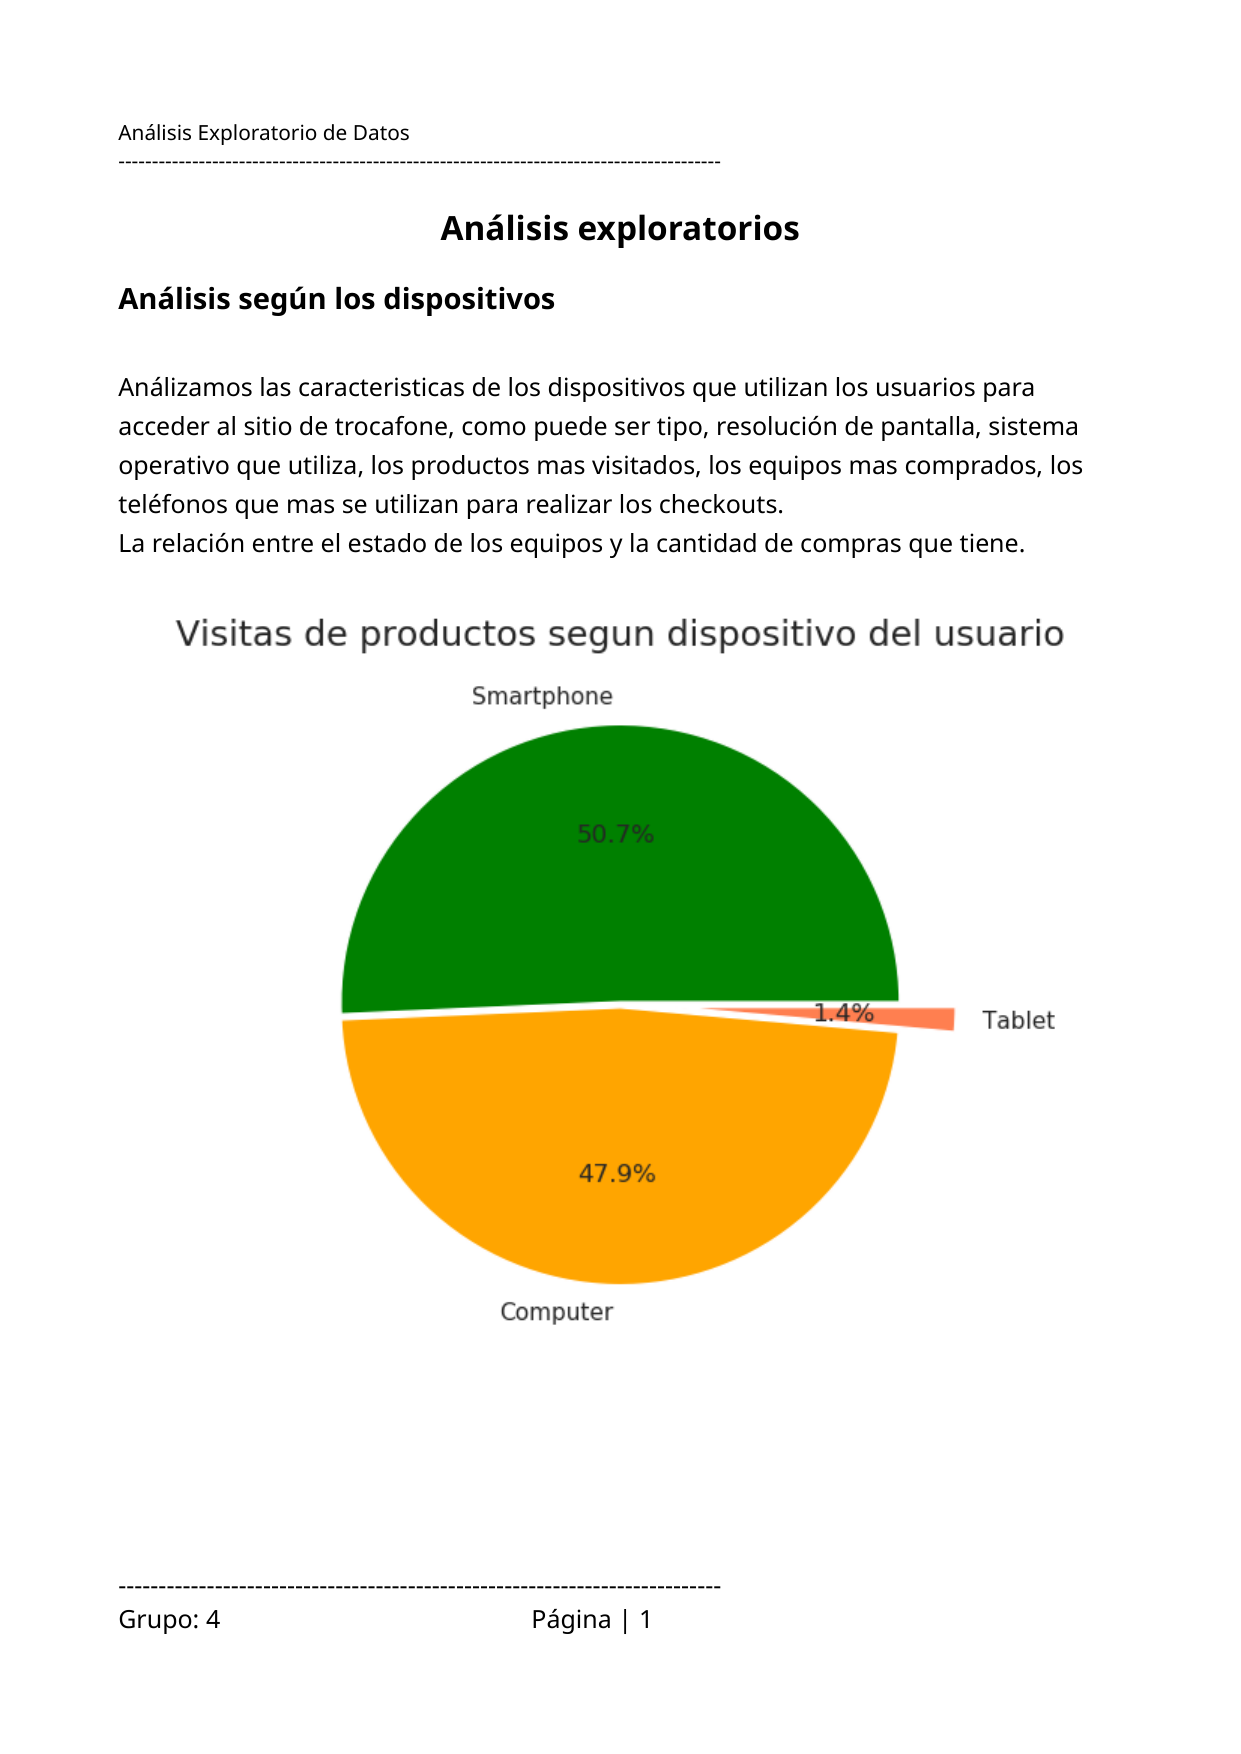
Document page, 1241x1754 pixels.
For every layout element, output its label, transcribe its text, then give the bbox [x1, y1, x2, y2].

text Análisis exploratorios [118, 204, 1122, 250]
text La relación entre el estado de los equipos y la cantidad de compras que tiene. [118, 526, 1122, 560]
text Análizamos las caracteristicas de los dispositivos que utilizan los usuarios para acceder al sitio de trocafone, como puede ser tipo, resolución de pantalla, sistema operativo que utiliza, los productos mas visitados, los equipos mas comprados, los teléfonos que mas se utilizan para realizar los checkouts. [118, 369, 1122, 521]
subtitle Análisis según los dispositivos [118, 278, 1122, 318]
picture [161, 604, 1079, 1376]
